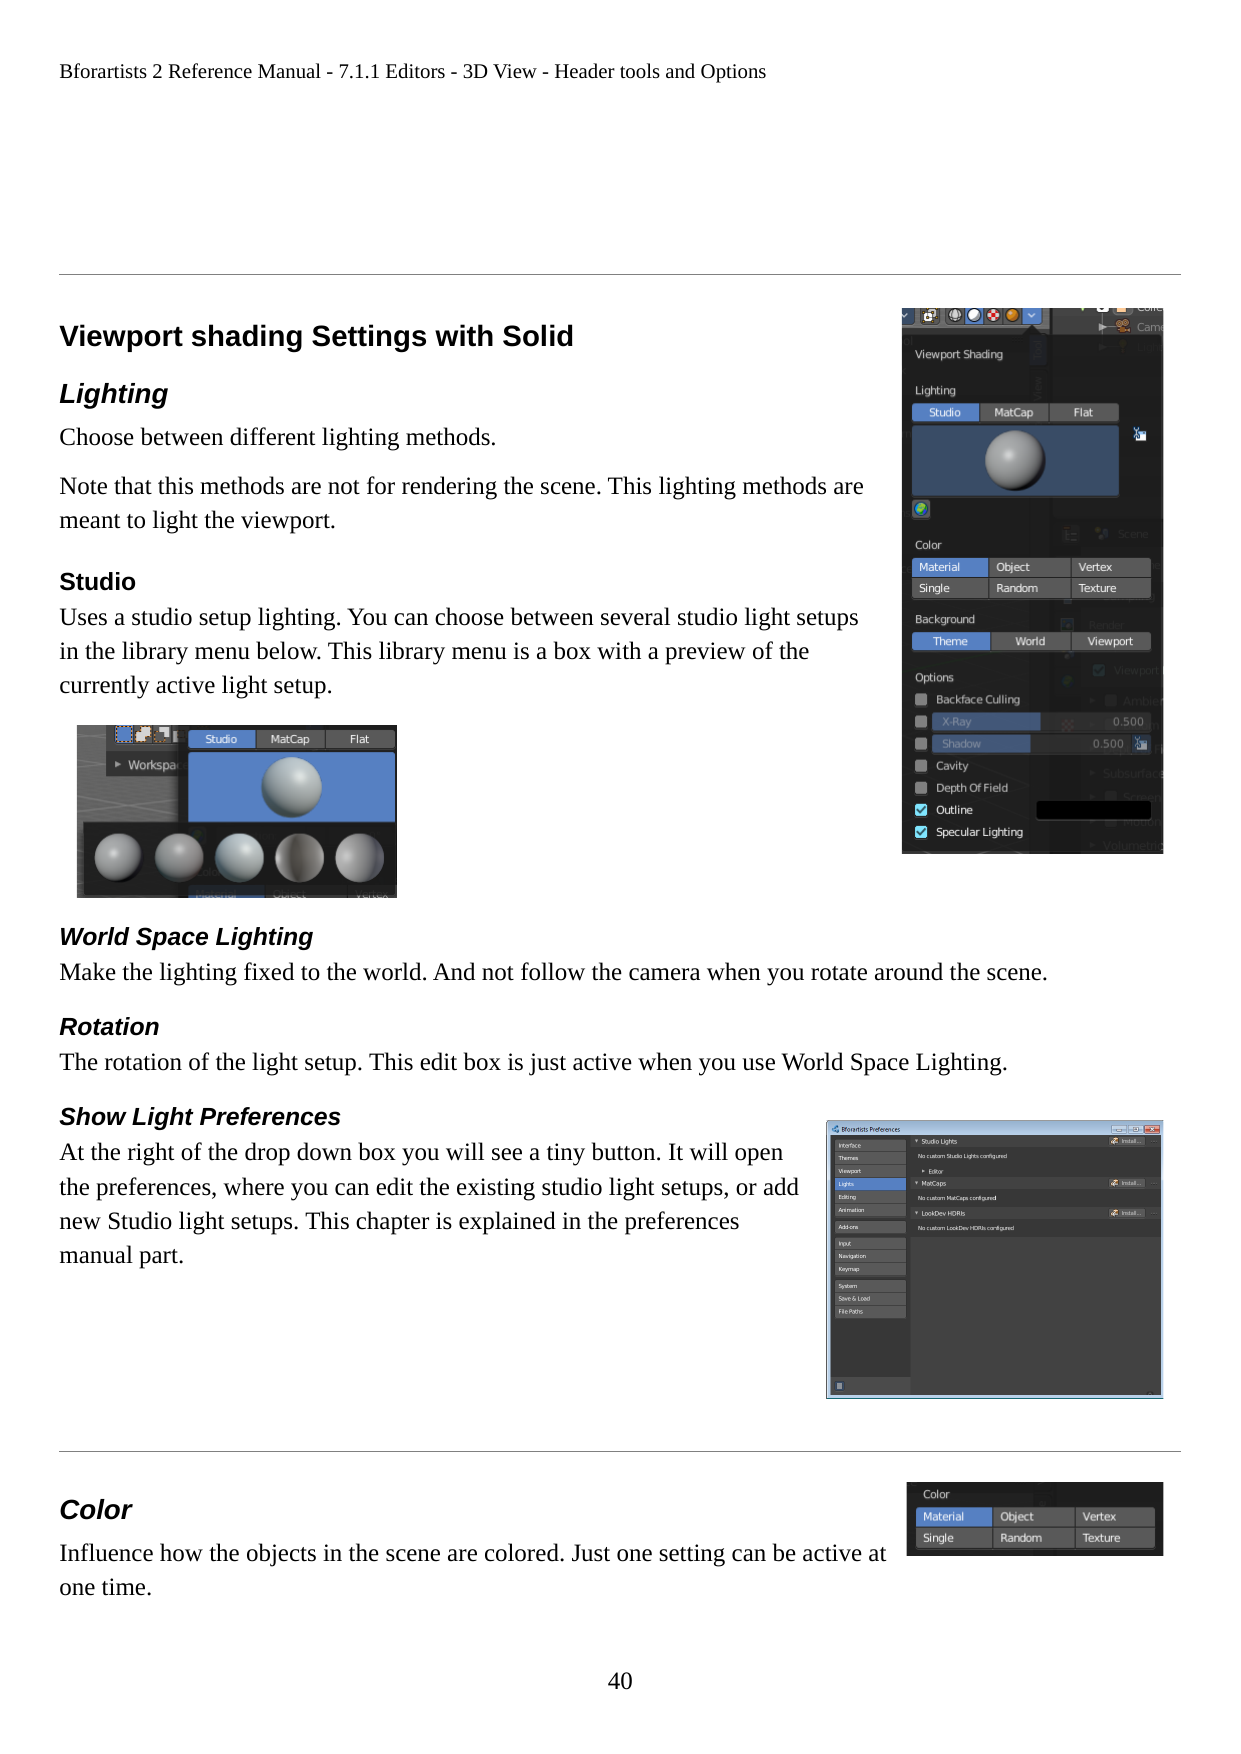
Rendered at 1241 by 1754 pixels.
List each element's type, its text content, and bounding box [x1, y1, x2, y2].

text Uses a studio setup lighting. You can choose between several studio light setups in the library menu below. This library menu is a box with a preview of the currently active light setup. [59, 602, 901, 699]
text At the right of the drop down box you will see a tiny button. It will open the preferences, where you can edit the existing studio light setups, or add new Studio light setups. This chapter is explained in the preferences manual part. [59, 1137, 826, 1269]
subtitle [1164, 567, 1181, 595]
picture [826, 1120, 1164, 1399]
text Make the lighting fixed to the world. And not follow the camera when you rotate around the scene. [59, 957, 1181, 986]
text Choose between different lighting methods. [59, 422, 901, 450]
subtitle Viewport shading Settings with Solid [59, 318, 901, 352]
subtitle Show Light Preferences [59, 1102, 1181, 1131]
subtitle Color [59, 1493, 906, 1525]
picture [906, 1482, 1164, 1556]
subtitle Studio [59, 567, 901, 595]
text Influence how the objects in the scene are colored. Just one setting can be active at one time. [59, 1538, 1181, 1601]
subtitle [1164, 377, 1181, 409]
subtitle [1164, 1493, 1181, 1525]
picture [901, 308, 1164, 854]
subtitle World Space Lighting [59, 922, 1181, 951]
picture [76, 725, 397, 898]
text The rotation of the light setup. This edit box is just active when you use World Space Lighting. [59, 1047, 1181, 1076]
subtitle Lighting [59, 377, 901, 409]
subtitle Rotation [59, 1012, 1181, 1041]
text Note that this methods are not for rendering the scene. This lighting methods are meant to light the viewport. [59, 471, 901, 534]
